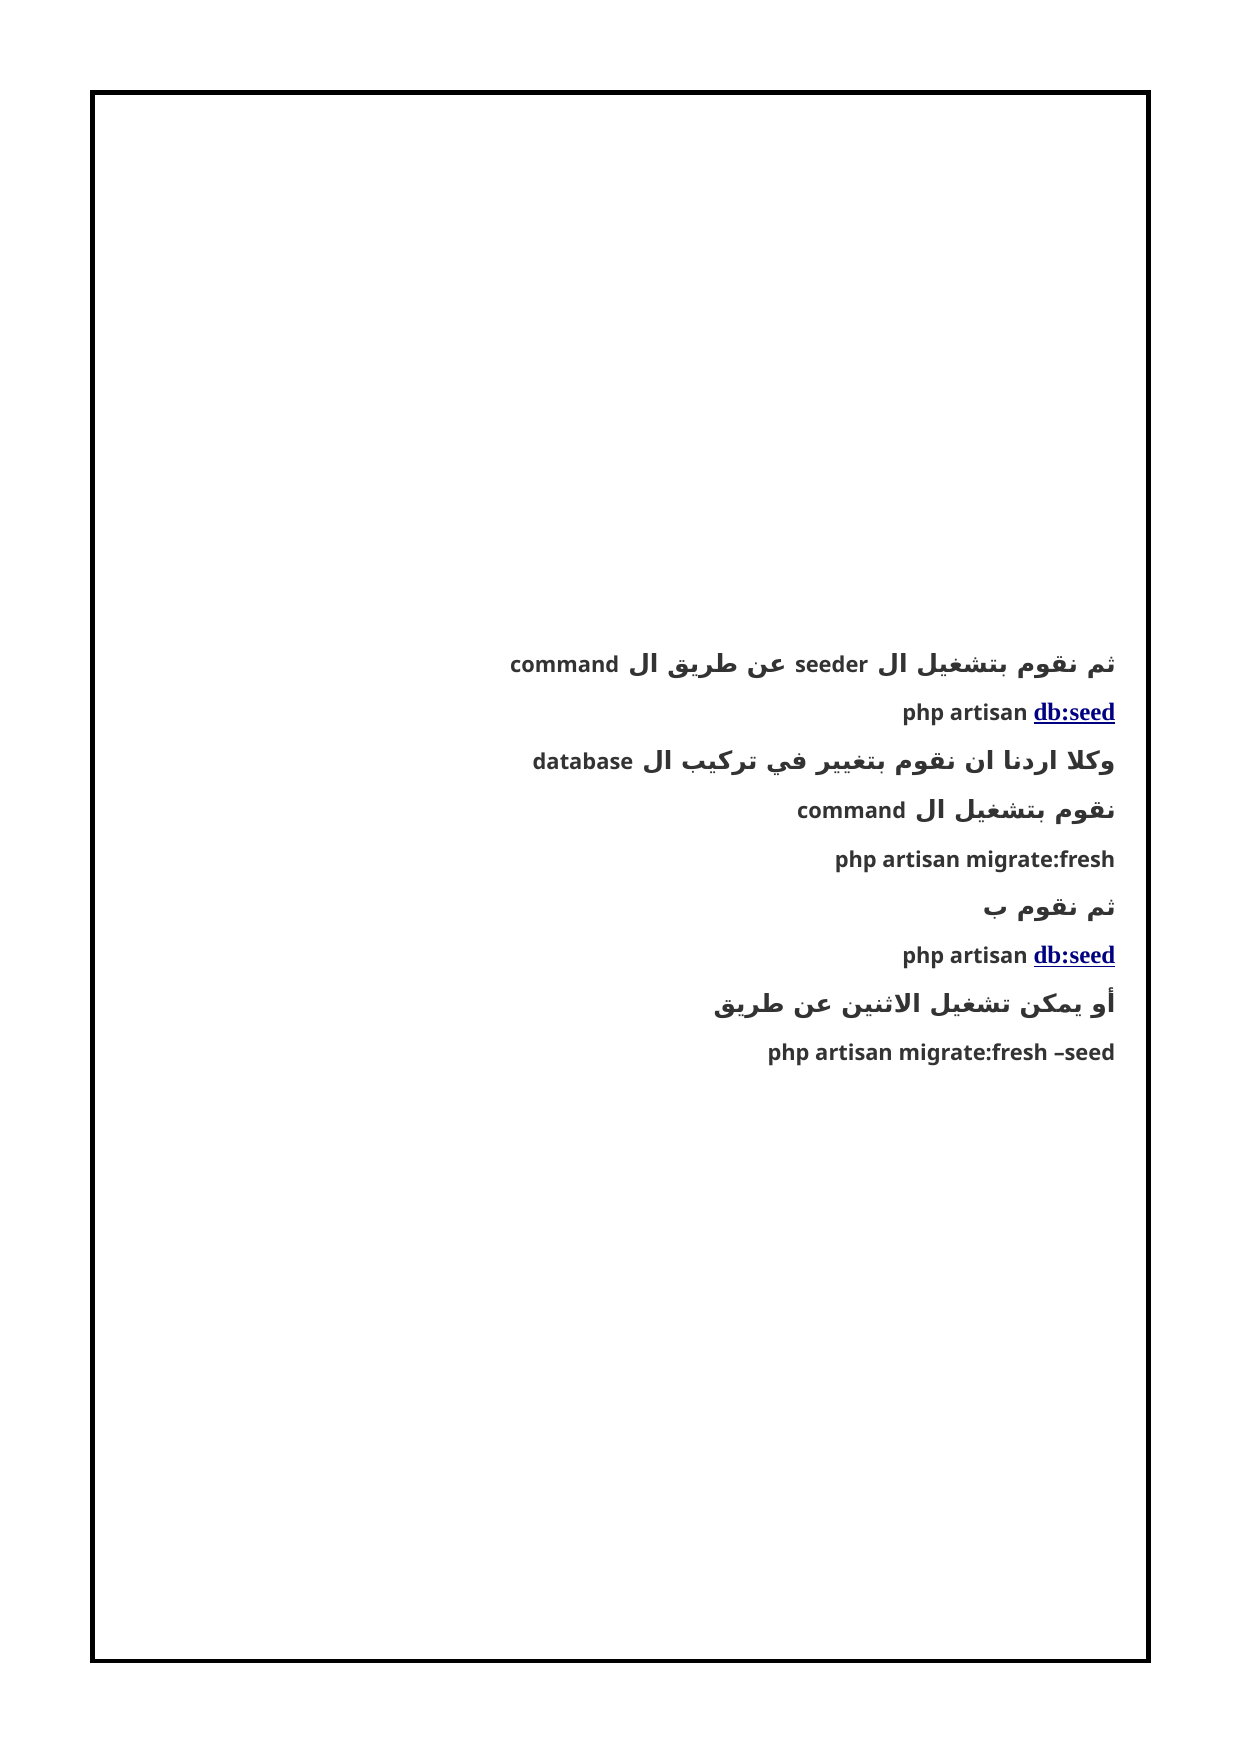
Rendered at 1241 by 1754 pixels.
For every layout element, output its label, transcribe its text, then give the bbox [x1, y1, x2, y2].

text أو يمكن تشغيل الاثنين عن طريق [125, 989, 1116, 1018]
text php artisan db:seed [125, 940, 1116, 970]
text وكلا اردنا ان نقوم بتغيير في تركيب ال database [125, 746, 1116, 776]
text php artisan migrate:fresh –seed [125, 1037, 1116, 1067]
text php artisan db:seed [125, 697, 1116, 727]
text نقوم بتشغيل ال command [125, 795, 1116, 824]
text ثم نقوم بتشغيل ال seeder عن طريق ال command [125, 648, 1116, 678]
text php artisan migrate:fresh [125, 843, 1116, 873]
text ثم نقوم ب [125, 892, 1116, 921]
